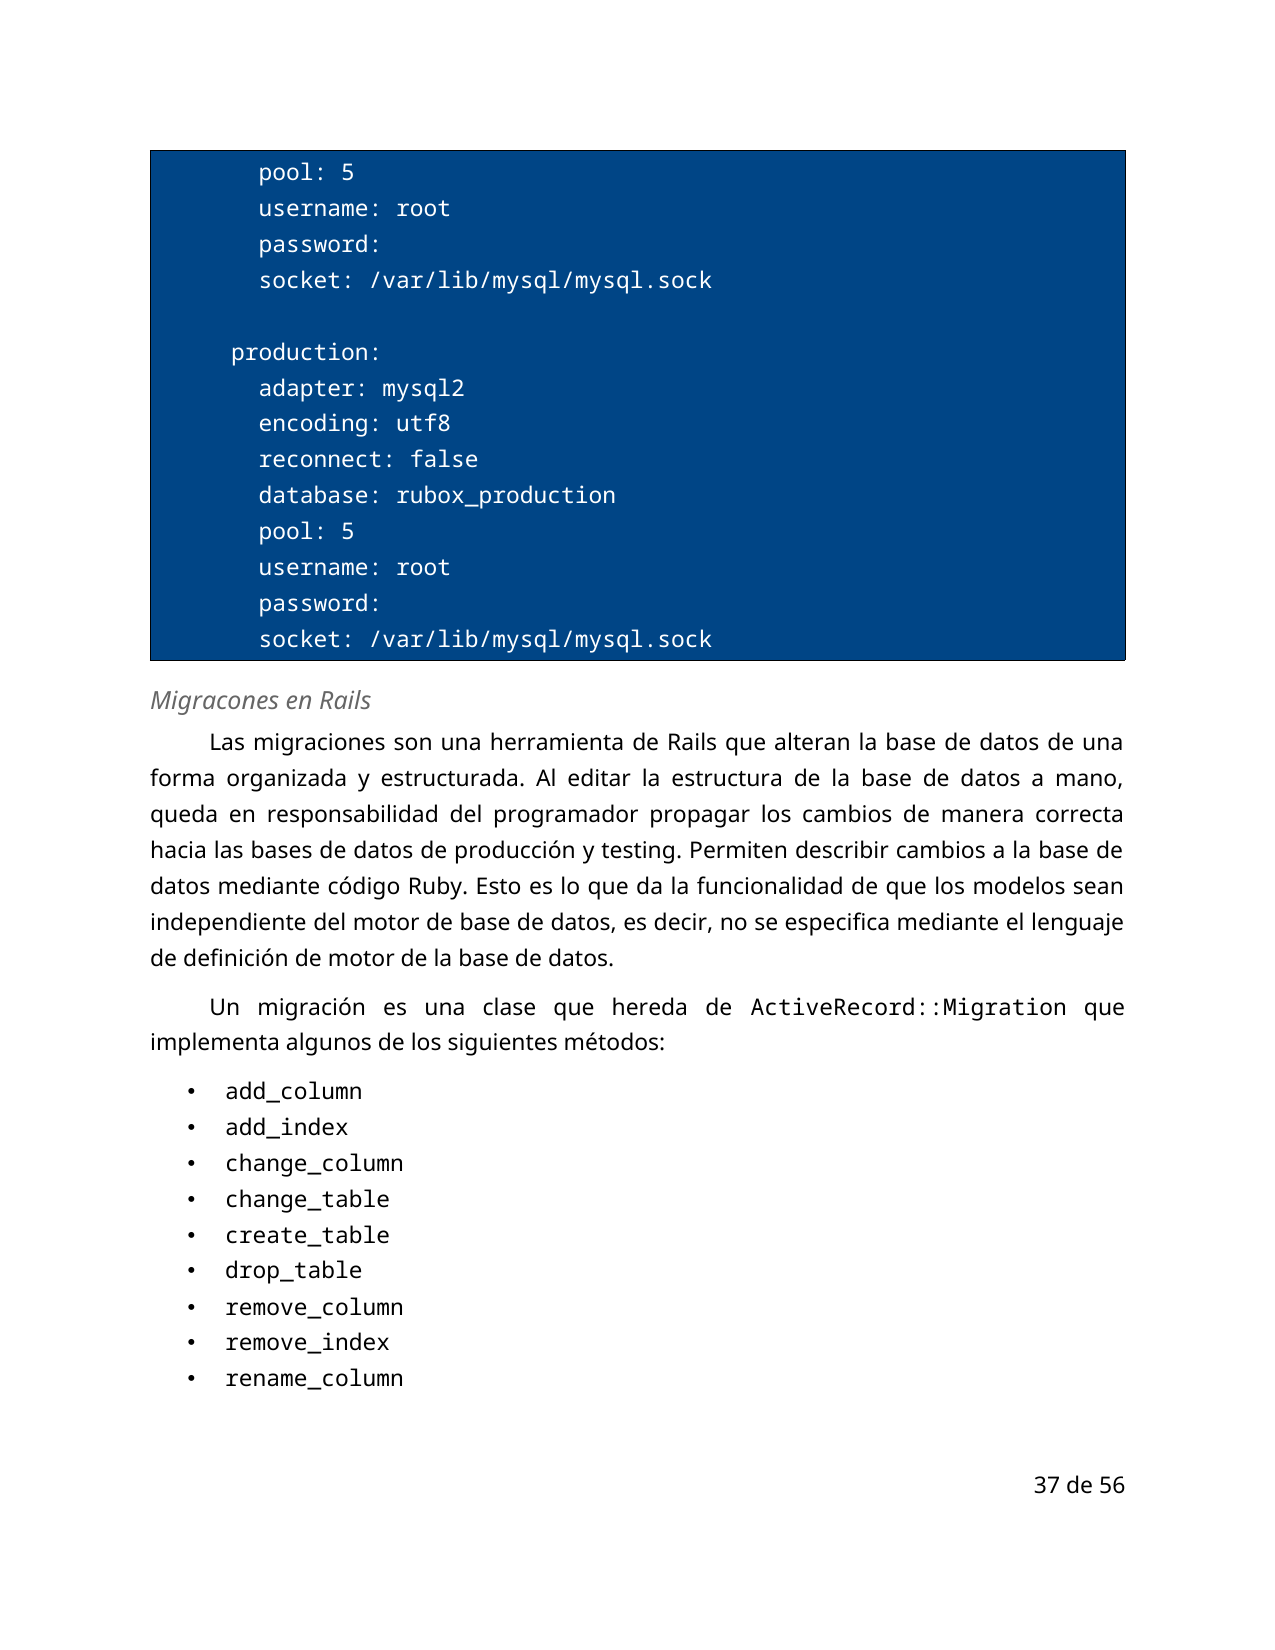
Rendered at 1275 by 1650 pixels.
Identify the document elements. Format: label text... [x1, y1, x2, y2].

subtitle Migracones en Rails [150, 683, 1125, 717]
list change_column [187, 1147, 1125, 1178]
table_header pool: 5 username: root password: socket: /var/lib/mysql/mysql.sock production: adapter: mysql2 encoding: utf8 reconnect: false database: rubox_production pool: 5 username: root password: socket: /var/lib/mysql/mysql.sock [151, 151, 1125, 660]
list add_index [187, 1111, 1125, 1142]
text Las migraciones son una herramienta de Rails que alteran la base de datos de una forma organizada y estructurada. Al editar la estructura de la base de datos a mano, queda en responsabilidad del programador propagar los cambios de manera correcta hacia las bases de datos de producción y testing. Permiten describir cambios a la base de datos mediante código Ruby. Esto es lo que da la funcionalidad de que los modelos sean independiente del motor de base de datos, es decir, no se especifica mediante el lenguaje de definición de motor de la base de datos. [150, 726, 1125, 973]
list add_column [187, 1075, 1125, 1106]
list rename_column [187, 1362, 1125, 1393]
list create_table [187, 1218, 1125, 1250]
list drop_table [187, 1254, 1125, 1286]
text Un migración es una clase que hereda de ActiveRecord::Migration que implementa algunos de los siguientes métodos: [150, 990, 1125, 1058]
list remove_column [187, 1290, 1125, 1322]
list remove_index [187, 1326, 1125, 1358]
list change_table [187, 1183, 1125, 1214]
